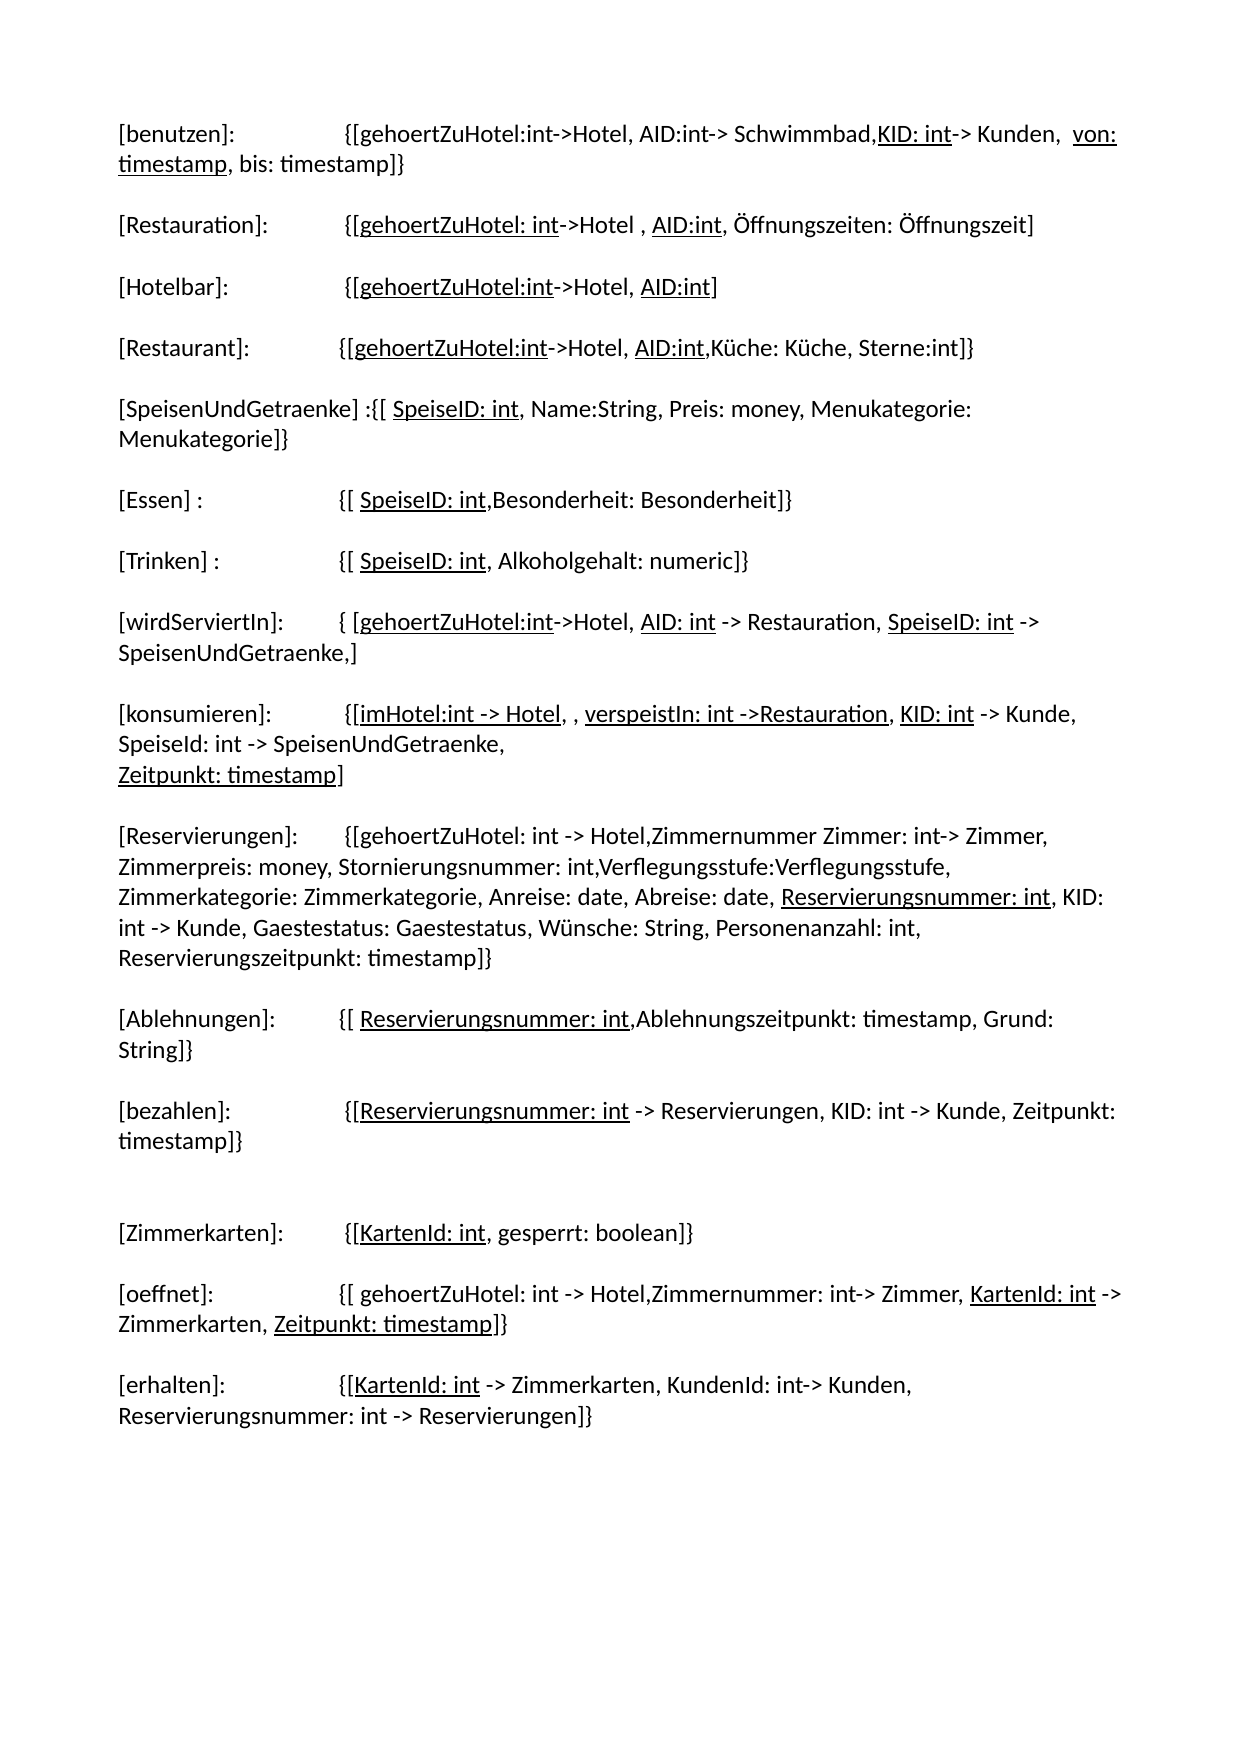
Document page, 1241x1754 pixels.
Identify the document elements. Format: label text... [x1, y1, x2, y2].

text [wirdServiertIn]: { [gehoertZuHotel:int->Hotel, AID: int -> Restauration, SpeiseID: int -> SpeisenUndGetraenke,] [118, 606, 1122, 667]
text [Trinken] : {[ SpeiseID: int, Alkoholgehalt: numeric]} [118, 545, 1122, 576]
text [SpeisenUndGetraenke] :{[ SpeiseID: int, Name:String, Preis: money, Menukategorie: Menukategorie]} [118, 393, 1122, 454]
text [Restauration]: {[gehoertZuHotel: int->Hotel , AID:int, Öffnungszeiten: Öffnungszeit] [118, 210, 1122, 240]
text [Zimmerkarten]: {[KartenId: int, gesperrt: boolean]} [118, 1217, 1122, 1247]
text [Essen] : {[ SpeiseID: int,Besonderheit: Besonderheit]} [118, 484, 1122, 515]
text [Ablehnungen]: {[ Reservierungsnummer: int,Ablehnungszeitpunkt: timestamp, Grund: String]} [118, 1003, 1122, 1064]
text [Reservierungen]: {[gehoertZuHotel: int -> Hotel,Zimmernummer Zimmer: int-> Zimmer, Zimmerpreis: money, Stornierungsnummer: int,Verflegungsstufe:Verflegungsstufe, Zimmerkategorie: Zimmerkategorie, Anreise: date, Abreise: date, Reservierungsnummer: int, KID: int -> Kunde, Gaestestatus: Gaestestatus, Wünsche: String, Personenanzahl: int, Reservierungszeitpunkt: timestamp]} [118, 820, 1122, 973]
text [oeffnet]: {[ gehoertZuHotel: int -> Hotel,Zimmernummer: int-> Zimmer, KartenId: int -> Zimmerkarten, Zeitpunkt: timestamp]} [118, 1278, 1122, 1339]
text [benutzen]: {[gehoertZuHotel:int->Hotel, AID:int-> Schwimmbad,KID: int-> Kunden, von: timestamp, bis: timestamp]} [118, 118, 1122, 179]
text [bezahlen]: {[Reservierungsnummer: int -> Reservierungen, KID: int -> Kunde, Zeitpunkt: timestamp]} [118, 1095, 1122, 1156]
text [Hotelbar]: {[gehoertZuHotel:int->Hotel, AID:int] [118, 271, 1122, 301]
text [konsumieren]: {[imHotel:int -> Hotel, , verspeistIn: int ->Restauration, KID: int -> Kunde, SpeiseId: int -> SpeisenUndGetraenke, Zeitpunkt: timestamp] [118, 698, 1122, 789]
text [Restaurant]: {[gehoertZuHotel:int->Hotel, AID:int,Küche: Küche, Sterne:int]} [118, 332, 1122, 362]
text [erhalten]: {[KartenId: int -> Zimmerkarten, KundenId: int-> Kunden, Reservierungsnummer: int -> Reservierungen]} [118, 1369, 1122, 1431]
